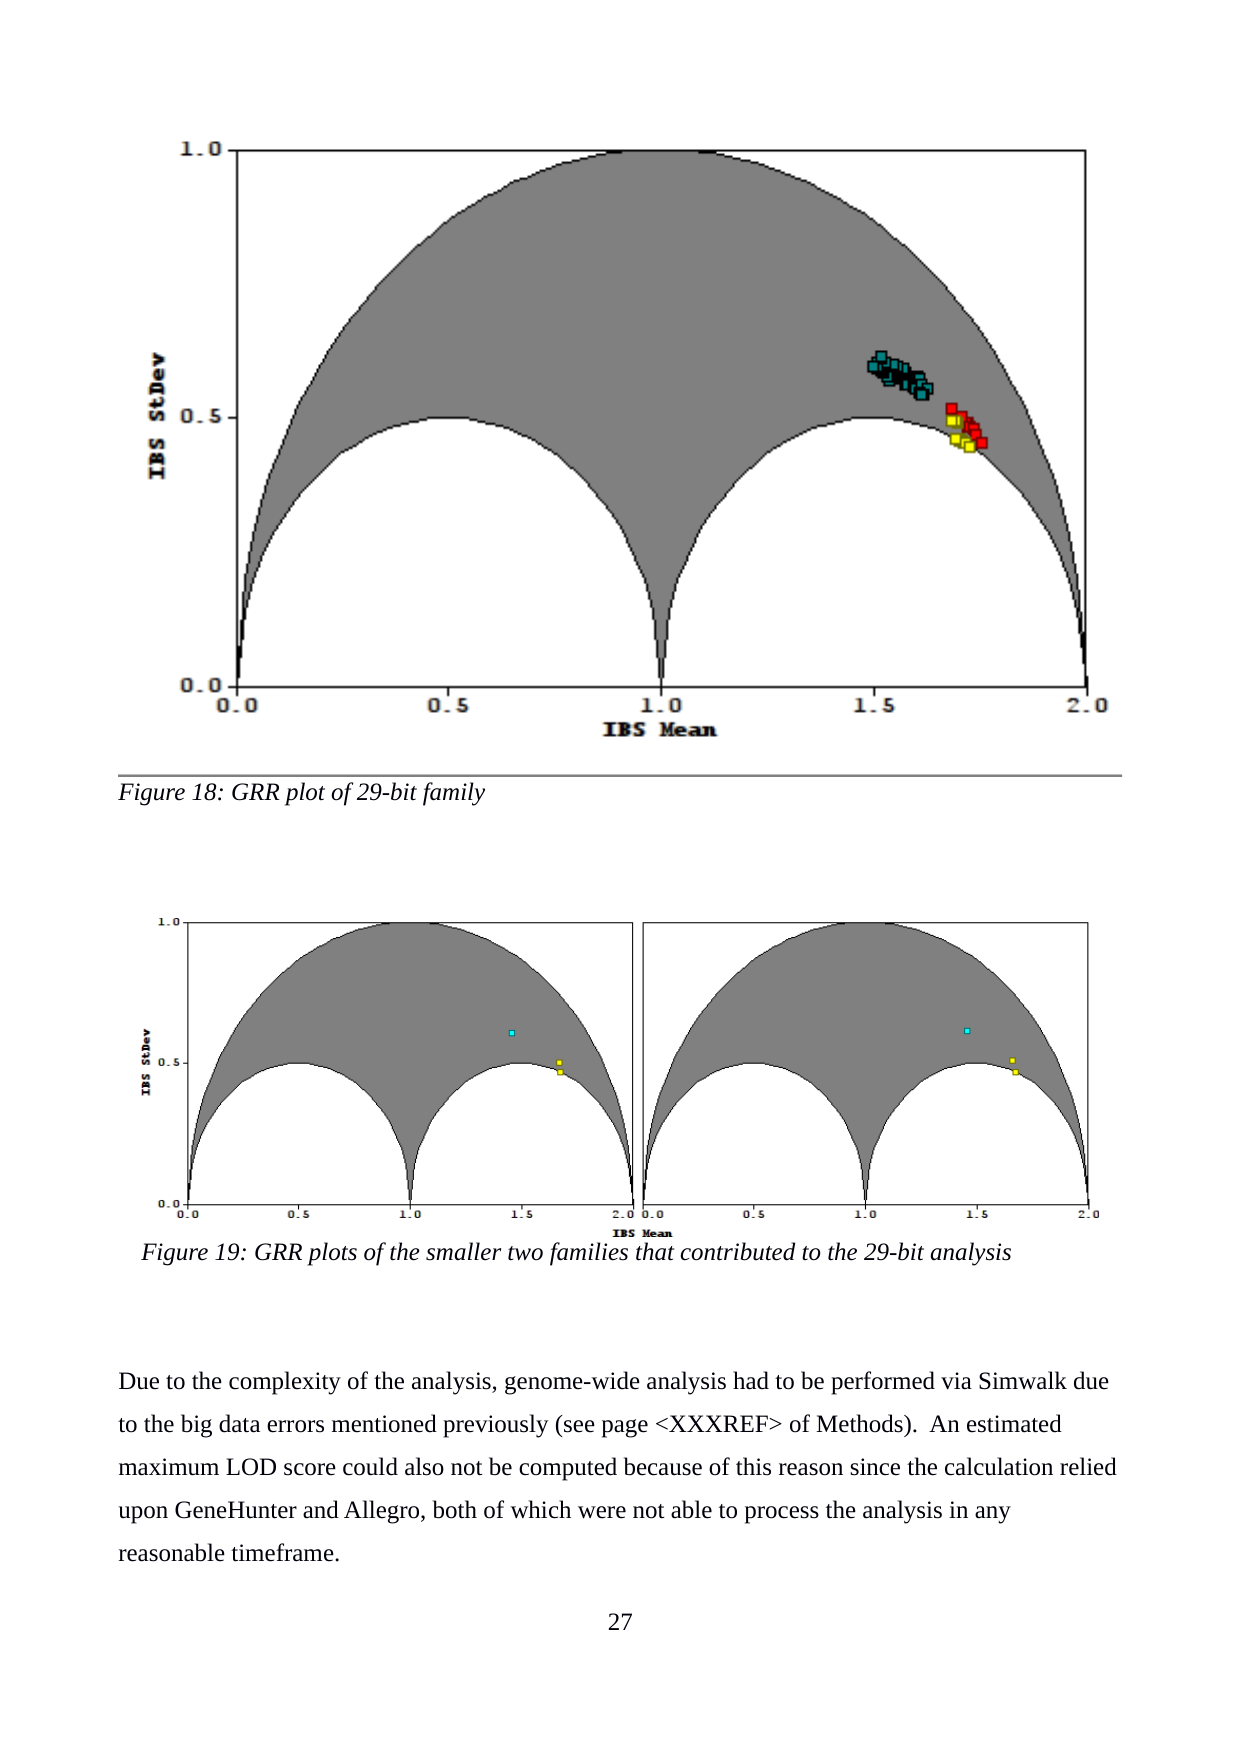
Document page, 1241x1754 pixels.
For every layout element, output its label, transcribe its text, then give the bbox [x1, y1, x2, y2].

text Figure 19: GRR plots of the smaller two families that contributed to the 29-bit analysis [141, 1237, 1099, 1265]
picture [118, 130, 1123, 777]
picture [141, 918, 1100, 1237]
text Figure 18: GRR plot of 29-bit family [118, 777, 1122, 806]
text Due to the complexity of the analysis, genome-wide analysis had to be performed via Simwalk due to the big data errors mentioned previously (see page <XXXREF> of Methods). An estimated maximum LOD score could also not be computed because of this reason since the calculation relied upon GeneHunter and Allegro, both of which were not able to process the analysis in any reasonable timeframe. [118, 1366, 1122, 1567]
